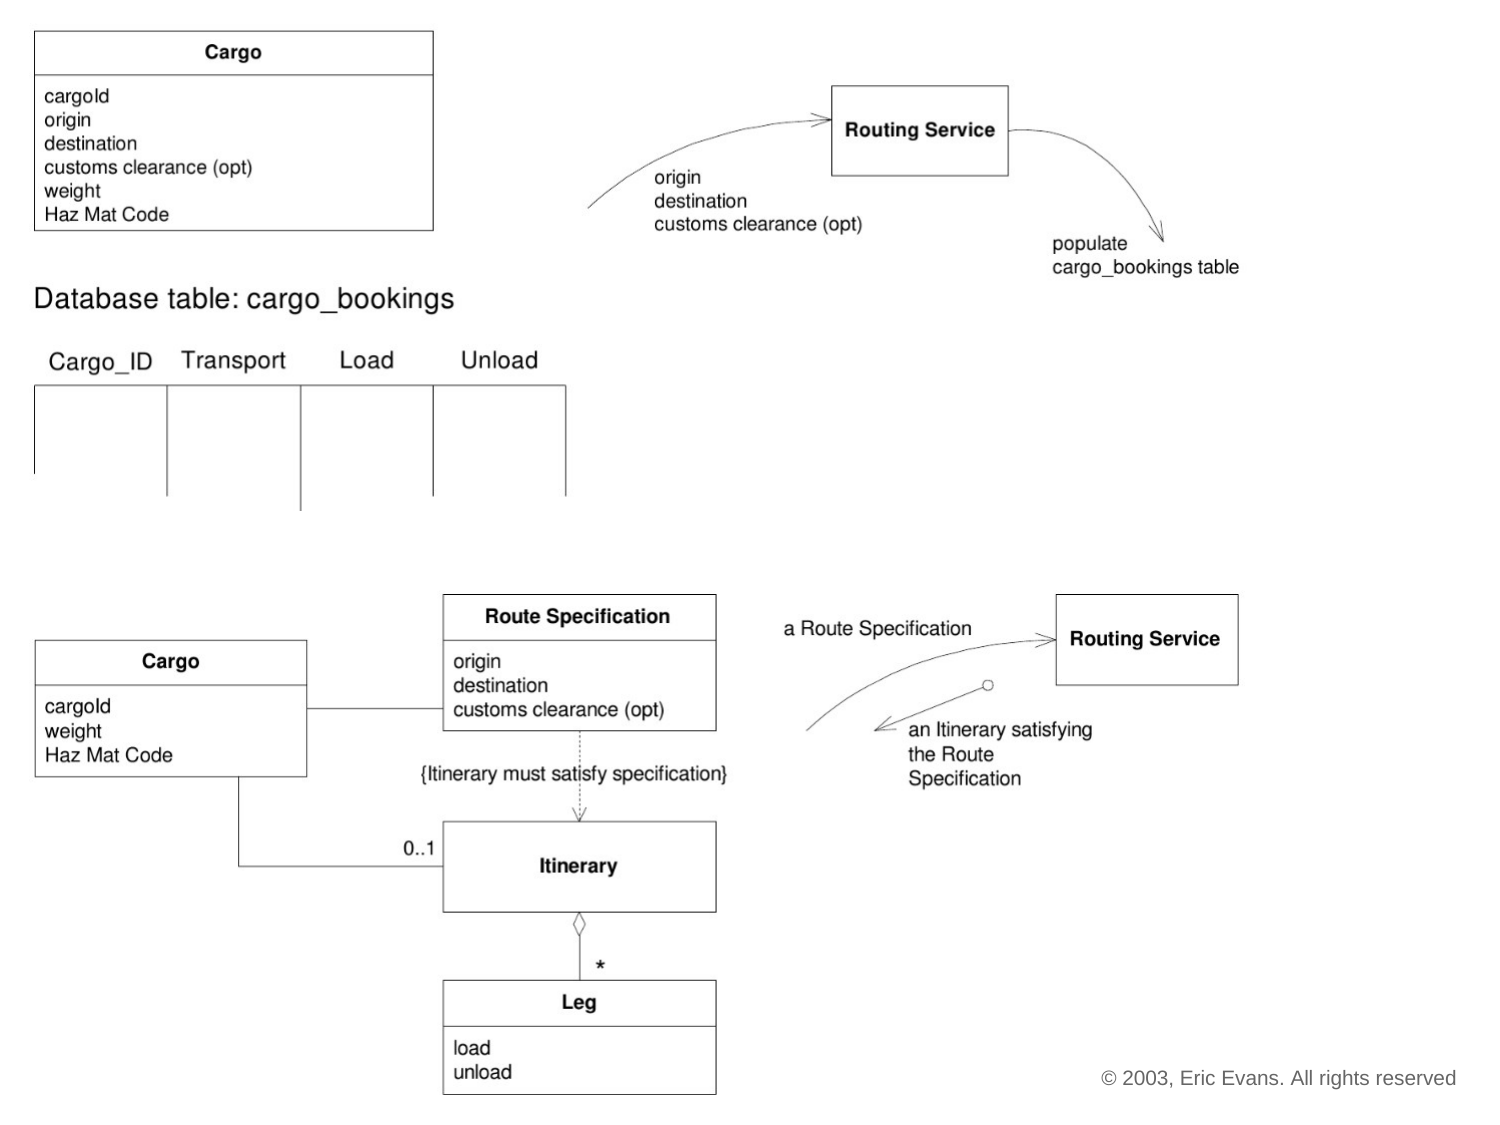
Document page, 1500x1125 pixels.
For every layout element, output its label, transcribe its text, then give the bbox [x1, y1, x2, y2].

picture [29, 23, 1247, 511]
text_box © 2003, Eric Evans. All rights reserved [1086, 1057, 1477, 1097]
picture [29, 590, 1245, 1099]
